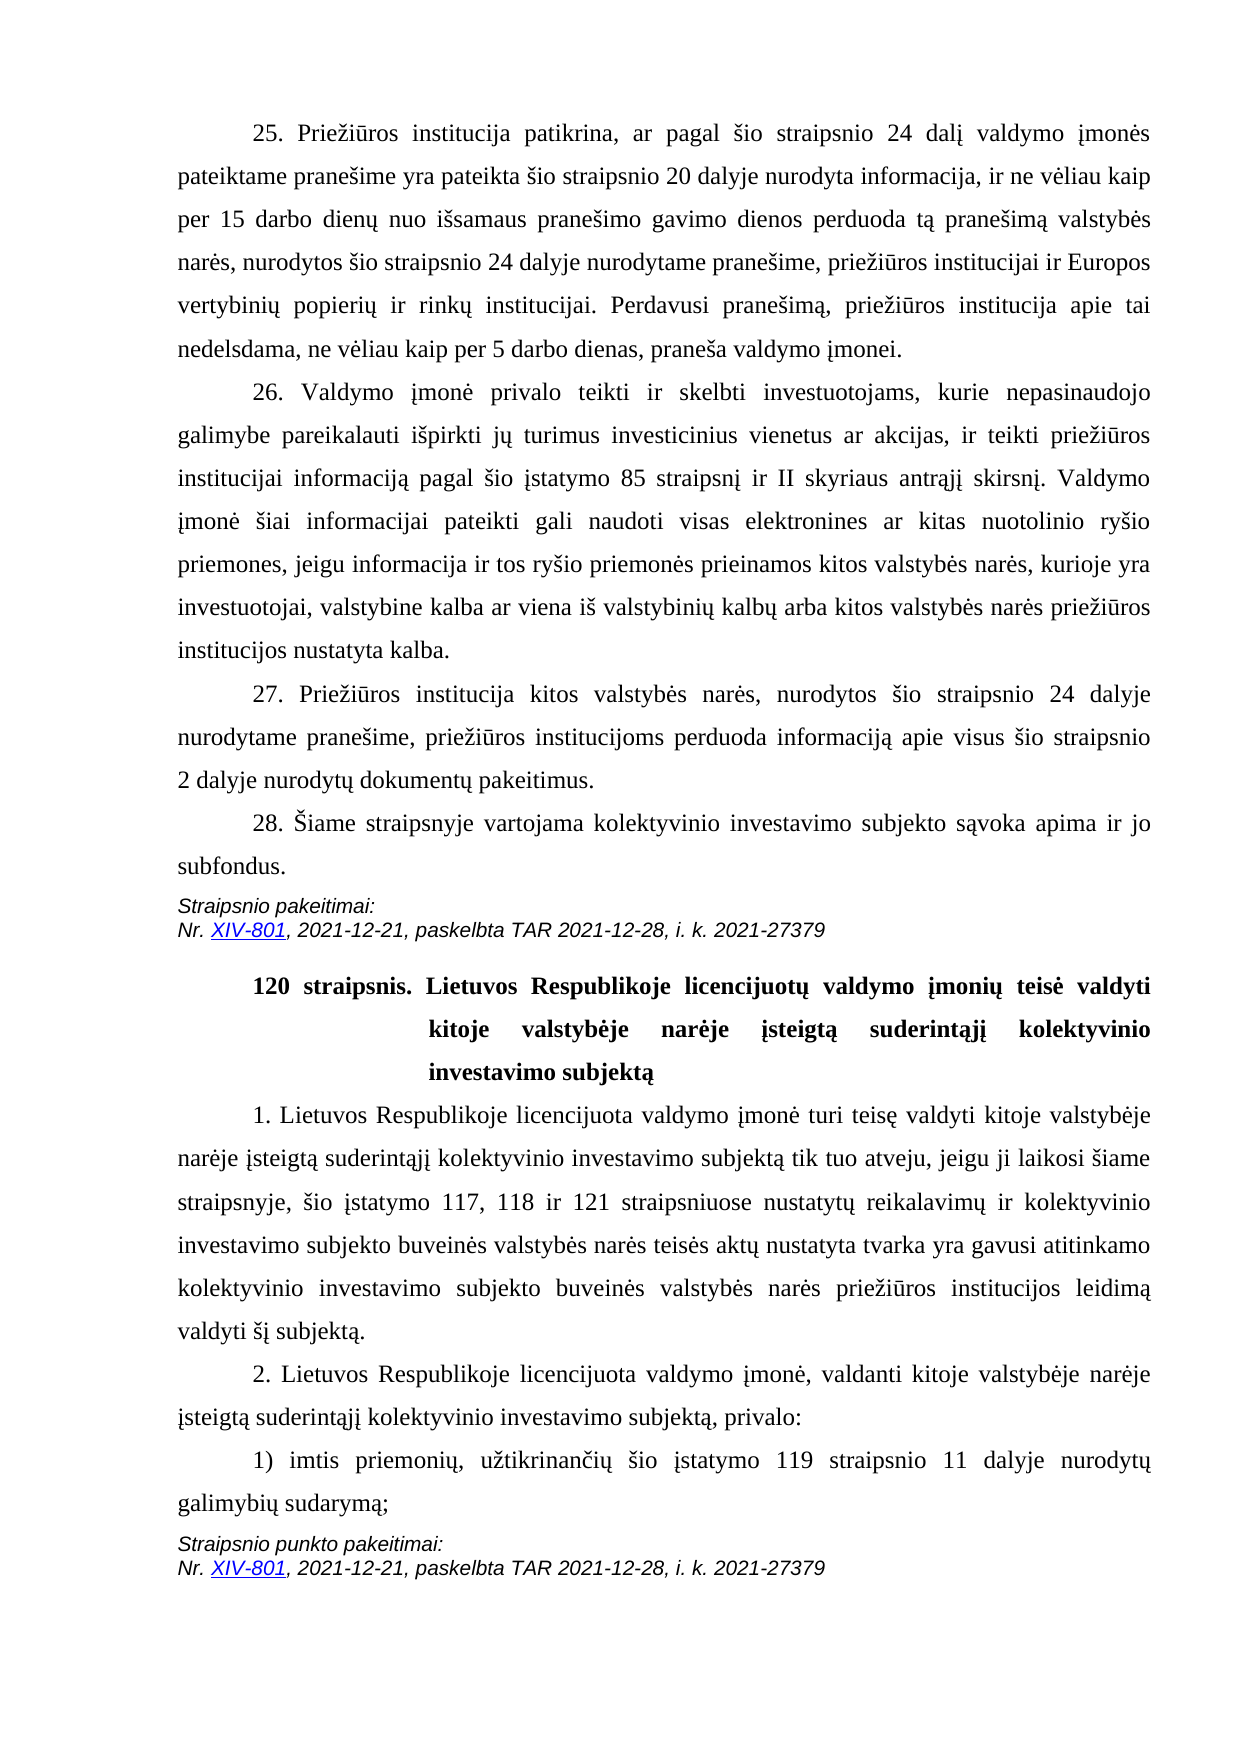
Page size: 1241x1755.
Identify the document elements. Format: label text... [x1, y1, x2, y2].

text Nr. XIV-801, 2021-12-21, paskelbta TAR 2021-12-28, i. k. 2021-27379 [177, 1556, 1152, 1579]
text 1) imtis priemonių, užtikrinančių šio įstatymo 119 straipsnio 11 dalyje nurodytų galimybių sudarymą; [177, 1445, 1152, 1517]
text 2. Lietuvos Respublikoje licencijuota valdymo įmonė, valdanti kitoje valstybėje narėje įsteigtą suderintąjį kolektyvinio investavimo subjektą, privalo: [177, 1359, 1152, 1431]
text Nr. XIV-801, 2021-12-21, paskelbta TAR 2021-12-28, i. k. 2021-27379 [177, 918, 1152, 942]
text 25. Priežiūros institucija patikrina, ar pagal šio straipsnio 24 dalį valdymo įmonės pateiktame pranešime yra pateikta šio straipsnio 20 dalyje nurodyta informacija, ir ne vėliau kaip per 15 darbo dienų nuo išsamaus pranešimo gavimo dienos perduoda tą pranešimą valstybės narės, nurodytos šio straipsnio 24 dalyje nurodytame pranešime, priežiūros institucijai ir Europos vertybinių popierių ir rinkų institucijai. Perdavusi pranešimą, priežiūros institucija apie tai nedelsdama, ne vėliau kaip per 5 darbo dienas, praneša valdymo įmonei. [177, 118, 1152, 362]
text 28. Šiame straipsnyje vartojama kolektyvinio investavimo subjekto sąvoka apima ir jo subfondus. [177, 808, 1152, 880]
text 27. Priežiūros institucija kitos valstybės narės, nurodytos šio straipsnio 24 dalyje nurodytame pranešime, priežiūros institucijoms perduoda informaciją apie visus šio straipsnio 2 dalyje nurodytų dokumentų pakeitimus. [177, 679, 1152, 794]
text Straipsnio pakeitimai: [177, 894, 1152, 918]
text Straipsnio punkto pakeitimai: [177, 1532, 1152, 1556]
text 26. Valdymo įmonė privalo teikti ir skelbti investuotojams, kurie nepasinaudojo galimybe pareikalauti išpirkti jų turimus investicinius vienetus ar akcijas, ir teikti priežiūros institucijai informaciją pagal šio įstatymo 85 straipsnį ir II skyriaus antrąjį skirsnį. Valdymo įmonė šiai informacijai pateikti gali naudoti visas elektronines ar kitas nuotolinio ryšio priemones, jeigu informacija ir tos ryšio priemonės prieinamos kitos valstybės narės, kurioje yra investuotojai, valstybine kalba ar viena iš valstybinių kalbų arba kitos valstybės narės priežiūros institucijos nustatyta kalba. [177, 377, 1152, 664]
text 1. Lietuvos Respublikoje licencijuota valdymo įmonė turi teisę valdyti kitoje valstybėje narėje įsteigtą suderintąjį kolektyvinio investavimo subjektą tik tuo atveju, jeigu ji laikosi šiame straipsnyje, šio įstatymo 117, 118 ir 121 straipsniuose nustatytų reikalavimų ir kolektyvinio investavimo subjekto buveinės valstybės narės teisės aktų nustatyta tvarka yra gavusi atitinkamo kolektyvinio investavimo subjekto buveinės valstybės narės priežiūros institucijos leidimą valdyti šį subjektą. [177, 1100, 1152, 1345]
text 120 straipsnis. Lietuvos Respublikoje licencijuotų valdymo įmonių teisė valdyti kitoje valstybėje narėje įsteigtą suderintąjį kolektyvinio investavimo subjektą [252, 971, 1152, 1086]
